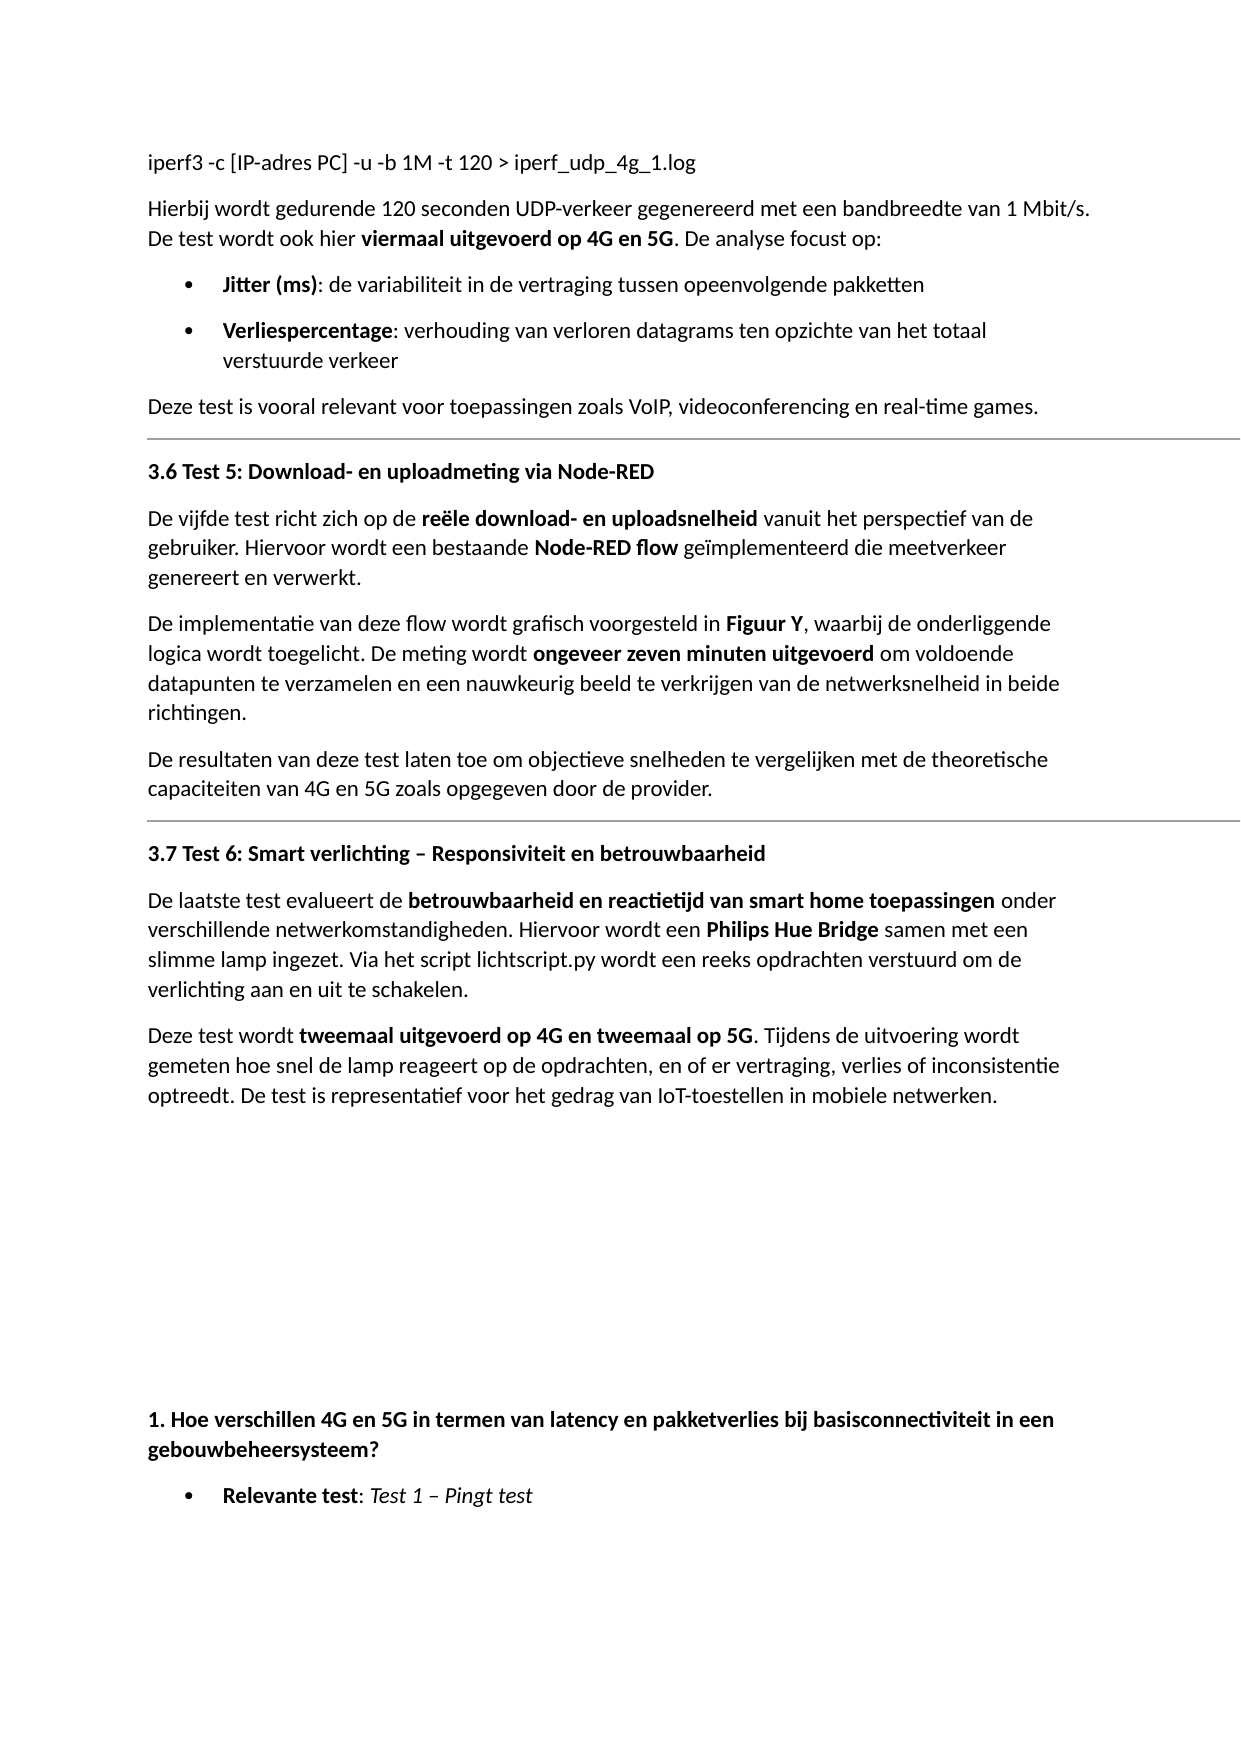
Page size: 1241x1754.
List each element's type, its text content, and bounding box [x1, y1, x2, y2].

text De vijfde test richt zich op de reële download- en uploadsnelheid vanuit het perspectief van de gebruiker. Hiervoor wordt een bestaande Node-RED flow geïmplementeerd die meetverkeer genereert en verwerkt. [148, 504, 1093, 591]
text Deze test is vooral relevant voor toepassingen zoals VoIP, videoconferencing en real-time games. [148, 392, 1093, 420]
list Jitter (ms): de variabiliteit in de vertraging tussen opeenvolgende pakketten [185, 270, 1093, 298]
text Deze test wordt tweemaal uitgevoerd op 4G en tweemaal op 5G. Tijdens de uitvoering wordt gemeten hoe snel de lamp reageert op de opdrachten, en of er vertraging, verlies of inconsistentie optreedt. De test is representatief voor het gedrag van IoT-toestellen in mobiele netwerken. [148, 1021, 1093, 1109]
text iperf3 -c [IP-adres PC] -u -b 1M -t 120 > iperf_udp_4g_1.log [148, 148, 1093, 176]
list Relevante test: Test 1 – Pingt test [185, 1481, 1093, 1509]
text De implementatie van deze flow wordt grafisch voorgesteld in Figuur Y, waarbij de onderliggende logica wordt toegelicht. De meting wordt ongeveer zeven minuten uitgevoerd om voldoende datapunten te verzamelen en een nauwkeurig beeld te verkrijgen van de netwerksnelheid in beide richtingen. [148, 609, 1093, 727]
text Hierbij wordt gedurende 120 seconden UDP-verkeer gegenereerd met een bandbreedte van 1 Mbit/s. De test wordt ook hier viermaal uitgevoerd op 4G en 5G. De analyse focust op: [148, 194, 1093, 252]
text De laatste test evalueert de betrouwbaarheid en reactietijd van smart home toepassingen onder verschillende netwerkomstandigheden. Hiervoor wordt een Philips Hue Bridge samen met een slimme lamp ingezet. Via het script lichtscript.py wordt een reeks opdrachten verstuurd om de verlichting aan en uit te schakelen. [148, 886, 1093, 1003]
text 1. Hoe verschillen 4G en 5G in termen van latency en pakketverlies bij basisconnectiviteit in een gebouwbeheersysteem? [148, 1405, 1093, 1463]
text 3.7 Test 6: Smart verlichting – Responsiviteit en betrouwbaarheid [148, 839, 1093, 868]
list Verliespercentage: verhouding van verloren datagrams ten opzichte van het totaal verstuurde verkeer [185, 316, 1093, 374]
text De resultaten van deze test laten toe om objectieve snelheden te vergelijken met de theoretische capaciteiten van 4G en 5G zoals opgegeven door de provider. [148, 745, 1093, 803]
text 3.6 Test 5: Download- en uploadmeting via Node-RED [148, 457, 1093, 485]
